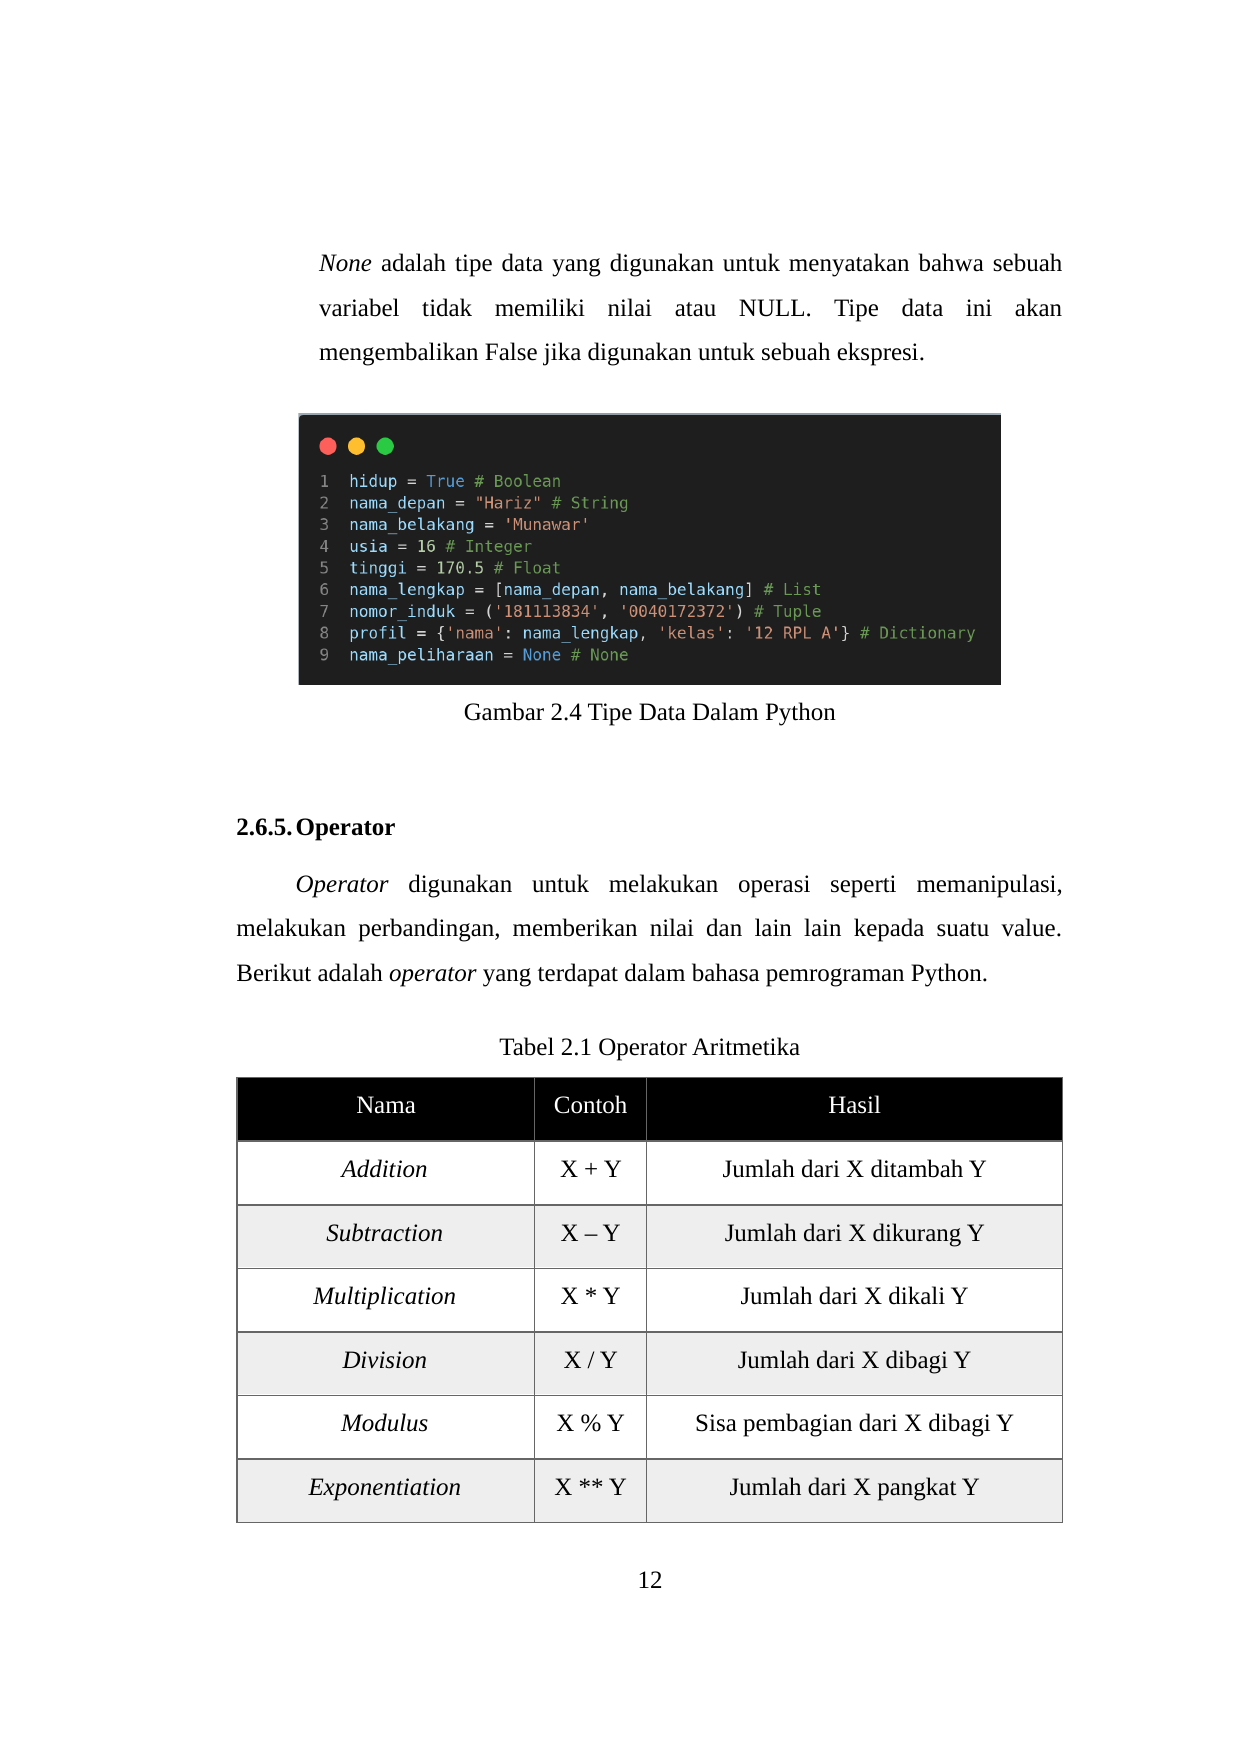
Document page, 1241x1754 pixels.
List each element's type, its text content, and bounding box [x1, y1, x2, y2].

table_header Hasil [647, 1078, 1062, 1140]
table_cell Multiplication [238, 1269, 534, 1331]
text Operator digunakan untuk melakukan operasi seperti memanipulasi, melakukan perbandingan, memberikan nilai dan lain lain kepada suatu value. Berikut adalah operator yang terdapat dalam bahasa pemrograman Python. [236, 857, 1063, 990]
text Tabel 2.1 Operator Aritmetika [236, 1020, 1063, 1064]
table_cell Jumlah dari X dibagi Y [647, 1333, 1062, 1394]
table_cell Jumlah dari X dikali Y [647, 1269, 1062, 1331]
table_cell Division [238, 1333, 534, 1394]
table_cell Jumlah dari X dikurang Y [647, 1206, 1062, 1267]
table_cell X ** Y [535, 1460, 646, 1522]
subtitle Operator [236, 800, 1063, 844]
table_header Contoh [535, 1078, 646, 1140]
table_cell Subtraction [238, 1206, 534, 1267]
table_cell Addition [238, 1142, 534, 1204]
table_cell Sisa pembagian dari X dibagi Y [647, 1396, 1062, 1458]
table_cell X % Y [535, 1396, 646, 1458]
picture [298, 413, 1001, 685]
list Gambar 2.4 Tipe Data Dalam Python [298, 685, 1001, 729]
table_cell Jumlah dari X ditambah Y [647, 1142, 1062, 1204]
table_cell Jumlah dari X pangkat Y [647, 1460, 1062, 1522]
table_cell Modulus [238, 1396, 534, 1458]
table_cell X + Y [535, 1142, 646, 1204]
table_header Nama [238, 1078, 534, 1140]
table_cell Exponentiation [238, 1460, 534, 1522]
table_cell X – Y [535, 1206, 646, 1267]
table_cell X / Y [535, 1333, 646, 1394]
table_cell X * Y [535, 1269, 646, 1331]
list None adalah tipe data yang digunakan untuk menyatakan bahwa sebuah variabel tidak memiliki nilai atau NULL. Tipe data ini akan mengembalikan False jika digunakan untuk sebuah ekspresi. [319, 236, 1063, 369]
